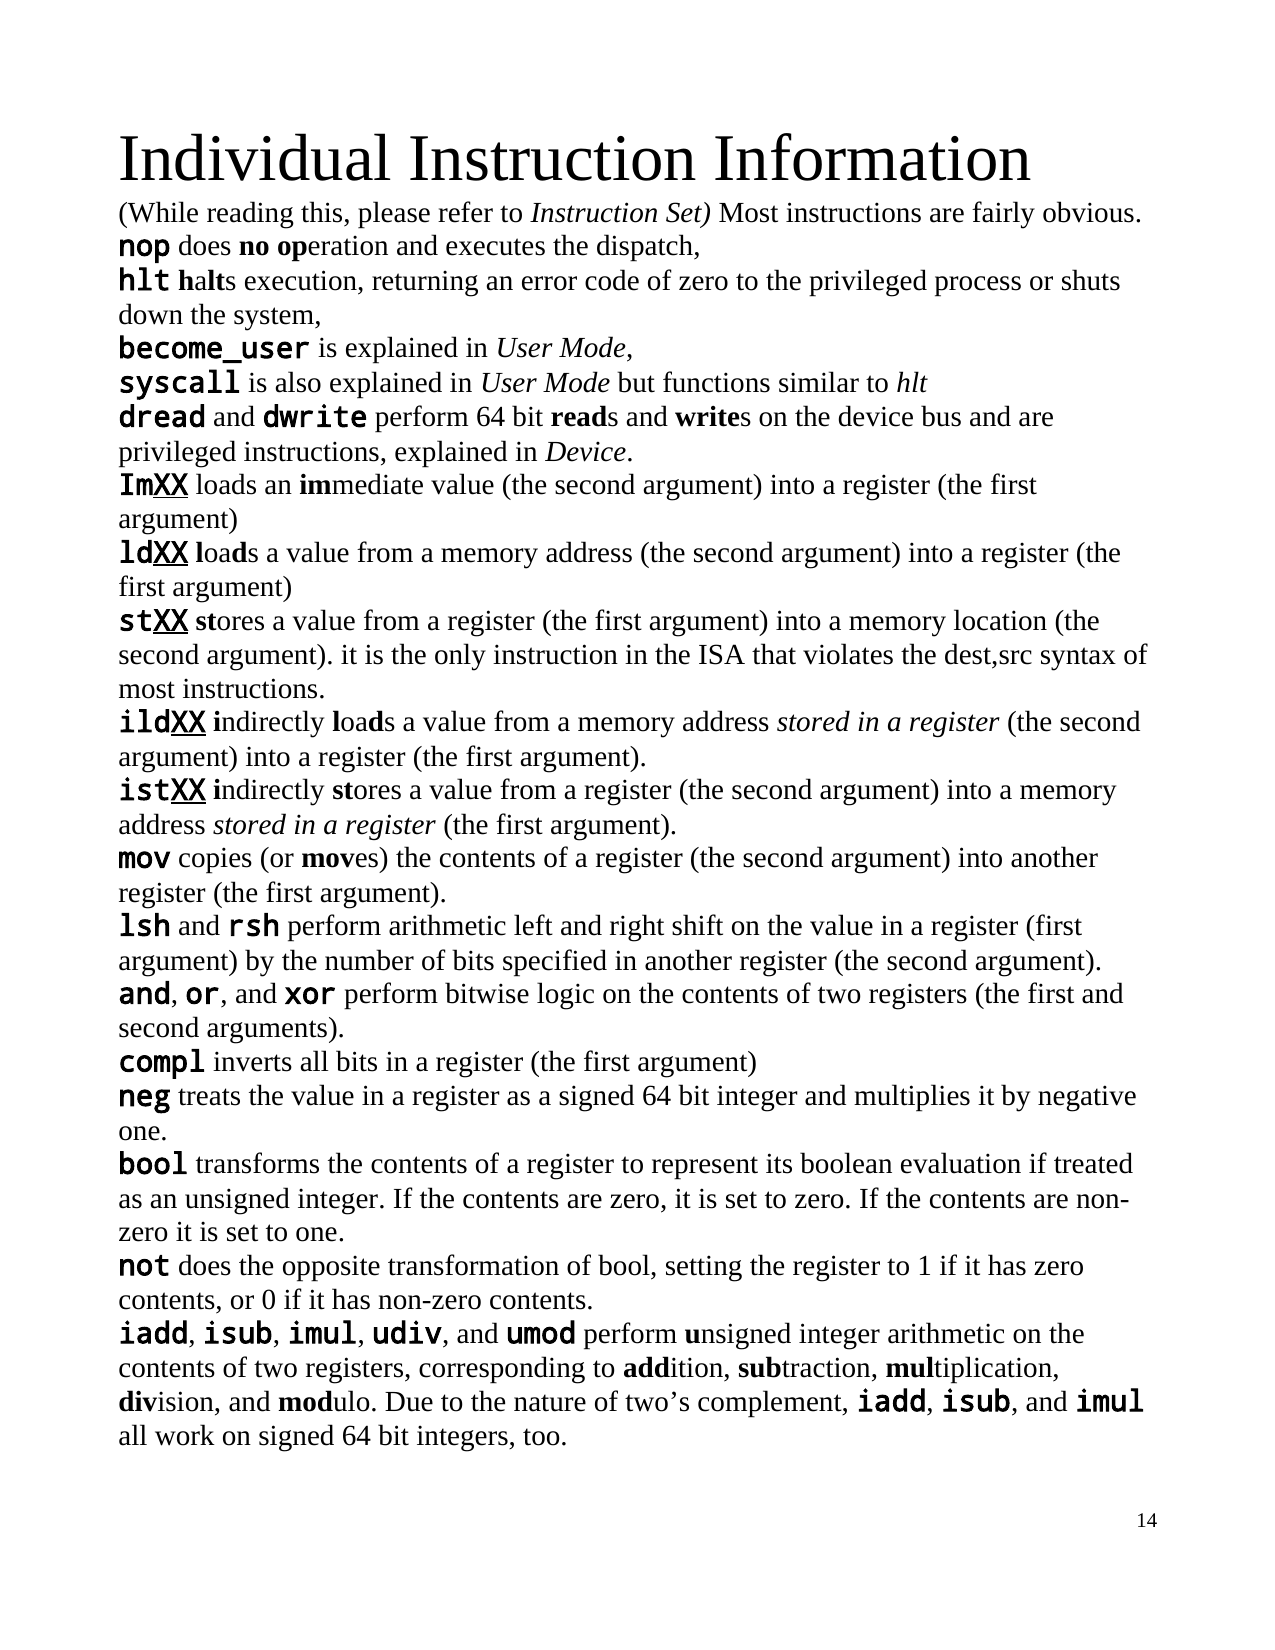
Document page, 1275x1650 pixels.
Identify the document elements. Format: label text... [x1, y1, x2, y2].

text dread and dwrite perform 64 bit reads and writes on the device bus and are privileged instructions, explained in Device. ImXX loads an immediate value (the second argument) into a register (the first argument) ldXX loads a value from a memory address (the second argument) into a register (the first argument) stXX stores a value from a register (the first argument) into a memory location (the second argument). it is the only instruction in the ISA that violates the dest,src syntax of most instructions. ildXX indirectly loads a value from a memory address stored in a register (the second argument) into a register (the first argument). istXX indirectly stores a value from a register (the second argument) into a memory address stored in a register (the first argument). mov copies (or moves) the contents of a register (the second argument) into another register (the first argument). lsh and rsh perform arithmetic left and right shift on the value in a register (first argument) by the number of bits specified in another register (the second argument). and, or, and xor perform bitwise logic on the contents of two registers (the first and second arguments). compl inverts all bits in a register (the first argument) neg treats the value in a register as a signed 64 bit integer and multiplies it by negative one. bool transforms the contents of a register to represent its boolean evaluation if treated as an unsigned integer. If the contents are zero, it is set to zero. If the contents are non-zero it is set to one. not does the opposite transformation of bool, setting the register to 1 if it has zero contents, or 0 if it has non-zero contents. iadd, isub, imul, udiv, and umod perform unsigned integer arithmetic on the contents of two registers, corresponding to addition, subtraction, multiplication, division, and modulo. Due to the nature of two’s complement, iadd, isub, and imul all work on signed 64 bit integers, too. [118, 399, 1157, 1452]
text nop does no operation and executes the dispatch, hlt halts execution, returning an error code of zero to the privileged process or shuts down the system, become_user is explained in User Mode, syscall is also explained in User Mode but functions similar to hlt [118, 228, 1157, 399]
text Individual Instruction Information [118, 118, 1157, 195]
text (While reading this, please refer to Instruction Set) Most instructions are fairly obvious. [118, 195, 1157, 228]
